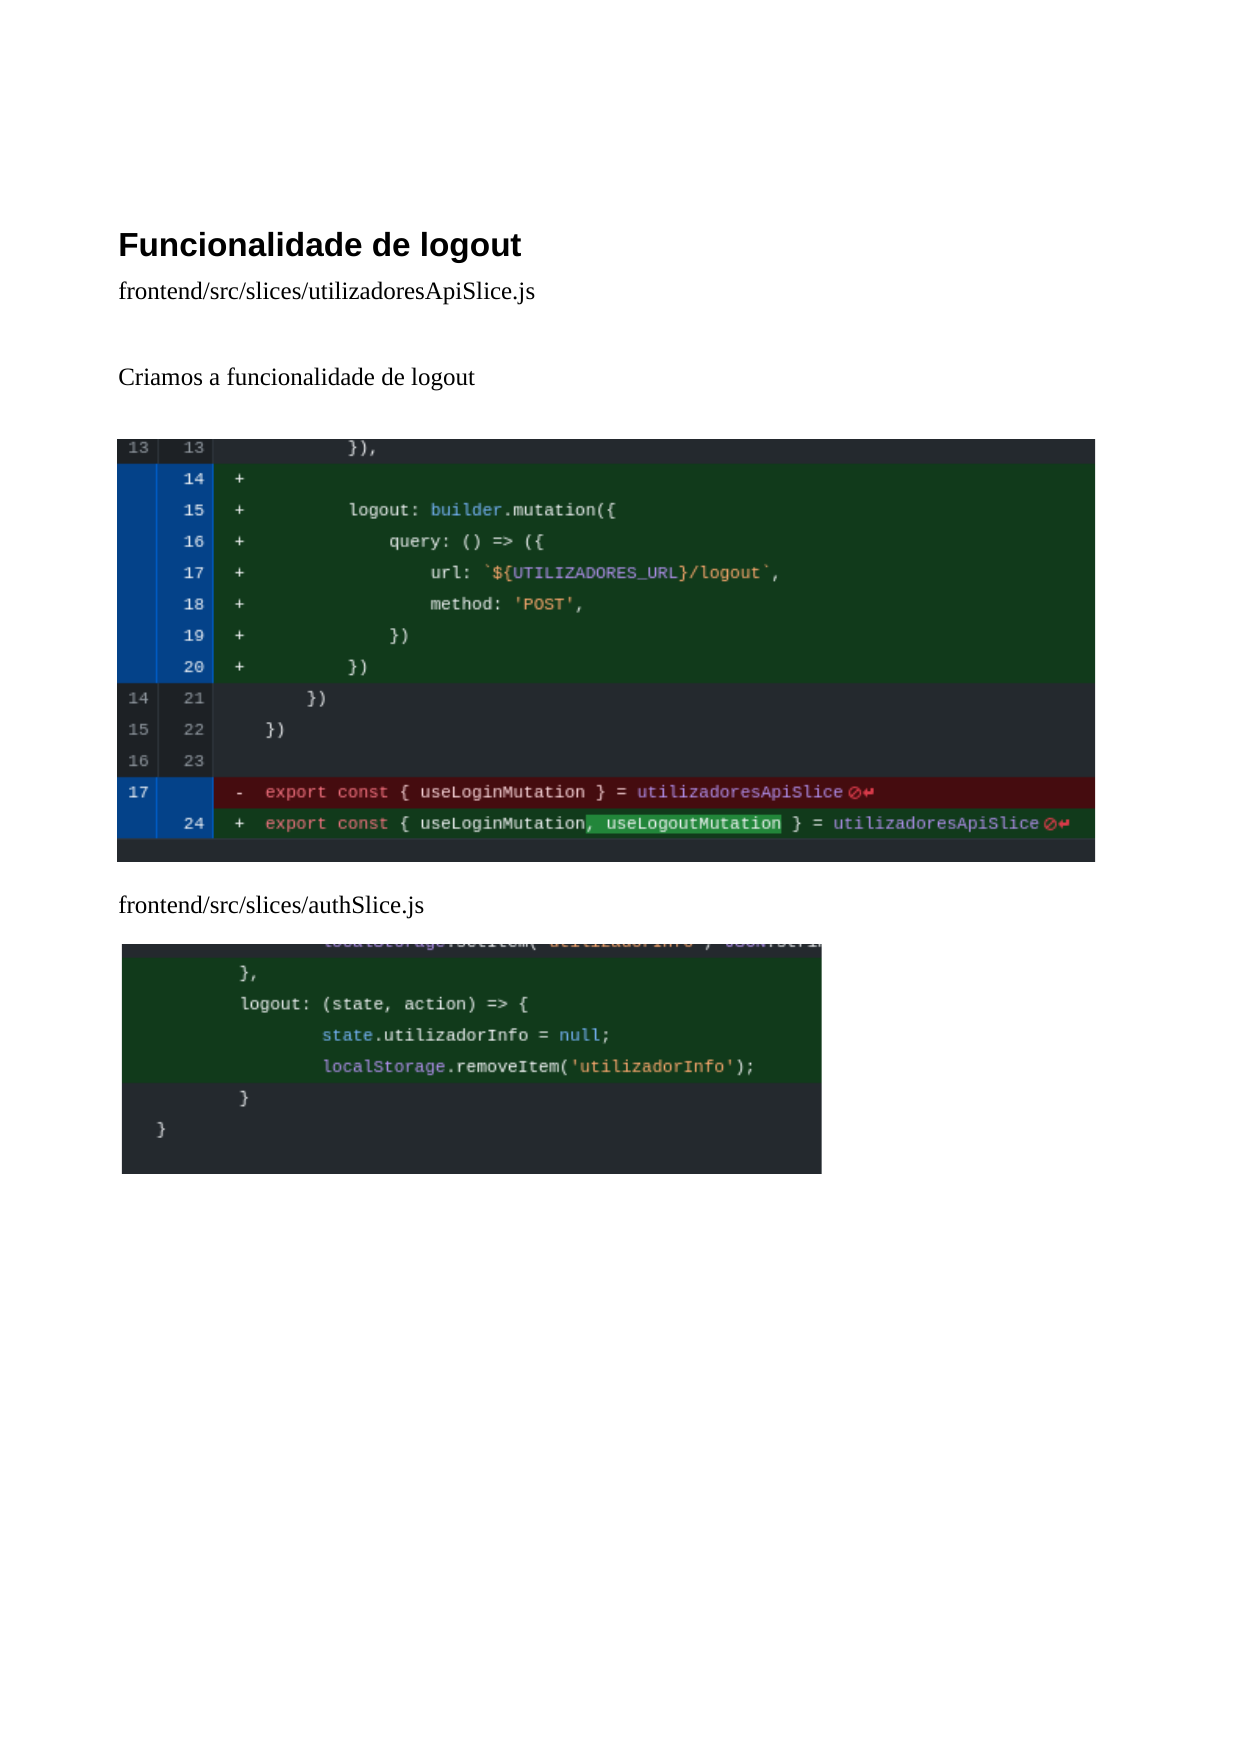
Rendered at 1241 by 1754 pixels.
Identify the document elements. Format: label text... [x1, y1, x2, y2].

text frontend/src/slices/authSlice.js [118, 890, 1122, 919]
picture [121, 944, 822, 1174]
picture [117, 439, 1096, 862]
text Criamos a funcionalidade de logout [118, 362, 1122, 391]
text frontend/src/slices/utilizadoresApiSlice.js [118, 276, 1122, 305]
subtitle Funcionalidade de logout [118, 225, 1122, 264]
